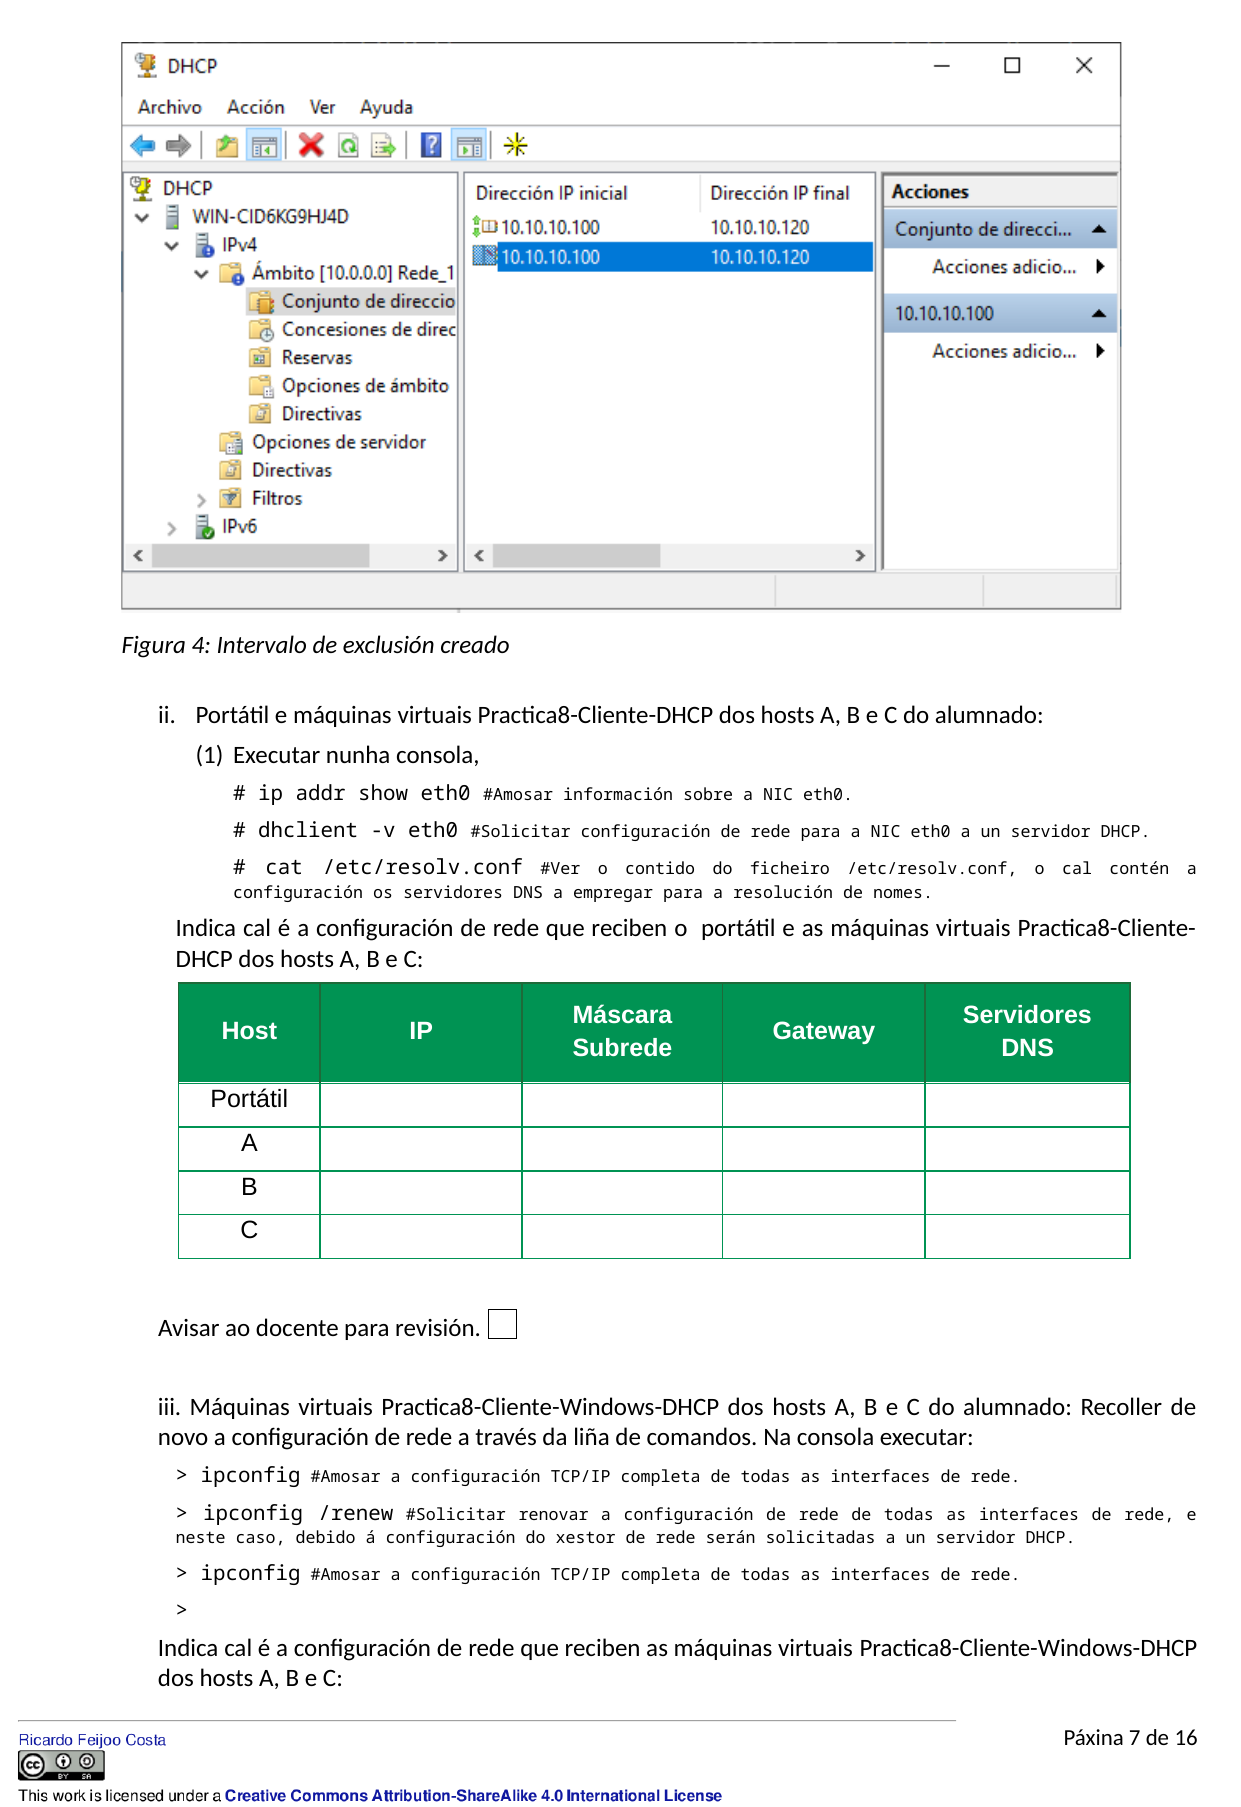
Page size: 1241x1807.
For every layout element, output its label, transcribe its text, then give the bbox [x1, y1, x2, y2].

list > [140, 1595, 1197, 1623]
table_header IP [321, 984, 521, 1082]
table_cell B [179, 1172, 319, 1214]
list # cat /etc/resolv.conf #Ver o contido do ficheiro /etc/resolv.conf, o cal contén a configuración os servidores DNS a empregar para a resolución de nomes. [195, 852, 1197, 903]
list Figura 4: Intervalo de exclusión creado [121, 613, 1121, 660]
table_cell [926, 1172, 1129, 1214]
table_cell [523, 1128, 722, 1170]
list Indica cal é a configuración de rede que reciben o portátil e as máquinas virtuais Practica8-Cliente-DHCP dos hosts A, B e C: [140, 912, 1197, 973]
picture [8, 1715, 957, 1806]
picture [121, 42, 1122, 613]
list > ipconfig /renew #Solicitar renovar a configuración de rede de todas as interfaces de rede, e neste caso, debido á configuración do xestor de rede serán solicitadas a un servidor DHCP. [140, 1498, 1197, 1549]
list iii. Máquinas virtuais Practica8-Cliente-Windows-DHCP dos hosts A, B e C do alumnado: Recoller de novo a configuración de rede a través da liña de comandos. Na consola executar: [116, 1391, 1197, 1452]
list > ipconfig #Amosar a configuración TCP/IP completa de todas as interfaces de rede. [140, 1461, 1197, 1489]
table_cell [321, 1128, 521, 1170]
table_cell [523, 1172, 722, 1214]
table_cell [523, 1215, 722, 1257]
list > ipconfig #Amosar a configuración TCP/IP completa de todas as interfaces de rede. [140, 1558, 1197, 1586]
table_cell [321, 1172, 521, 1214]
table_cell [926, 1128, 1129, 1170]
table_cell C [179, 1215, 319, 1257]
list # ip addr show eth0 #Amosar información sobre a NIC eth0. [195, 778, 1197, 806]
table_cell A [179, 1128, 319, 1170]
table_cell [723, 1172, 924, 1214]
table_cell [321, 1084, 521, 1126]
list Portátil e máquinas virtuais Practica8-Cliente-DHCP dos hosts A, B e C do alumnado: [158, 699, 1197, 730]
list Executar nunha consola, [195, 739, 1197, 769]
table_cell [321, 1215, 521, 1257]
table_cell [723, 1084, 924, 1126]
table_cell [926, 1215, 1129, 1257]
list Avisar ao docente para revisión. [120, 1312, 1197, 1343]
table_cell Portátil [179, 1084, 319, 1126]
table_header Servidores DNS [926, 984, 1129, 1082]
table_cell [723, 1128, 924, 1170]
list # dhclient -v eth0 #Solicitar configuración de rede para a NIC eth0 a un servidor DHCP. [195, 815, 1197, 844]
table_header Gateway [723, 984, 924, 1082]
table_header Host [179, 984, 319, 1082]
list Indica cal é a configuración de rede que reciben as máquinas virtuais Practica8-Cliente-Windows-DHCP dos hosts A, B e C: [158, 1632, 1197, 1693]
table_cell [926, 1084, 1129, 1126]
table_header Máscara Subrede [523, 984, 722, 1082]
table_cell [523, 1084, 722, 1126]
table_cell [723, 1215, 924, 1257]
